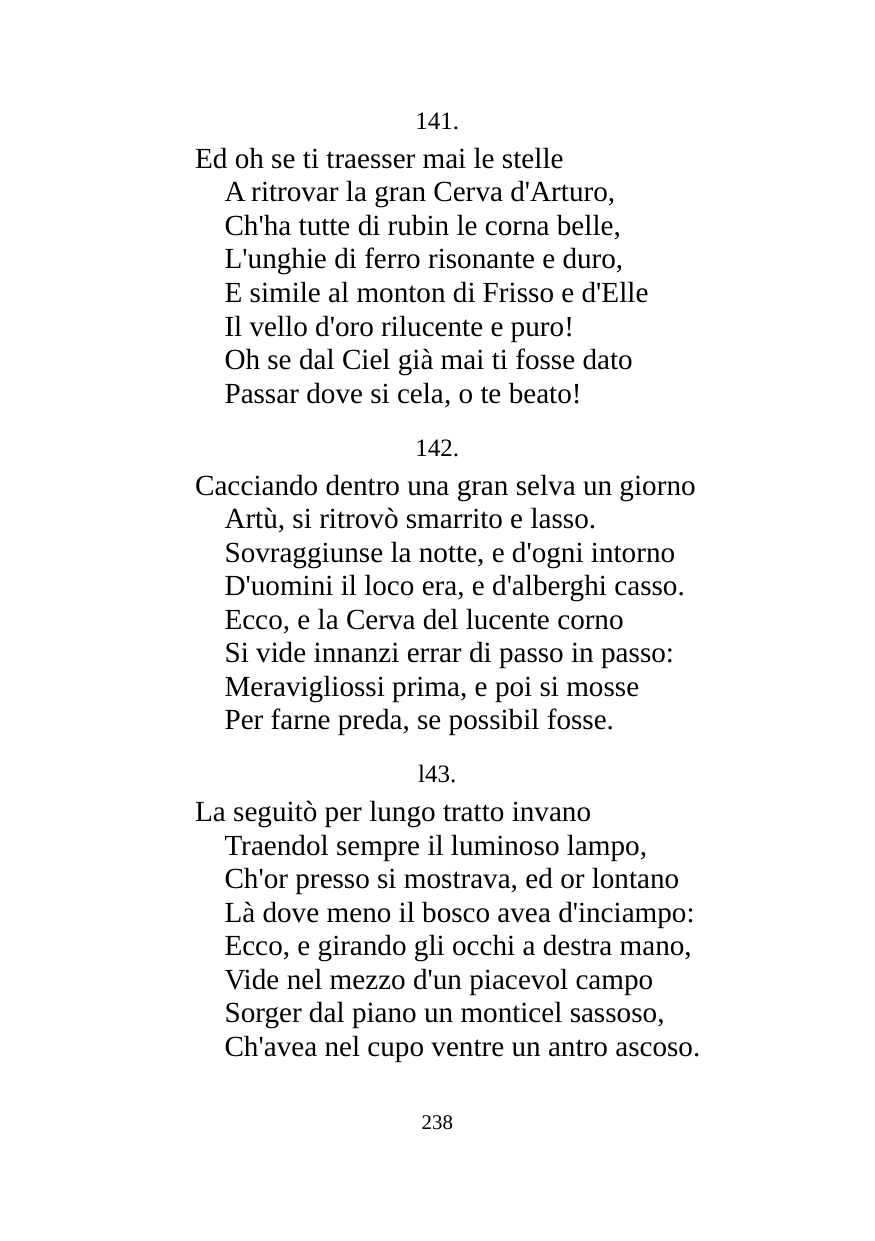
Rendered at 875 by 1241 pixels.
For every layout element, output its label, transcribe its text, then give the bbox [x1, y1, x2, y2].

text Ed oh se ti traesser mai le stelle [195, 141, 768, 174]
text Il vello d'oro rilucente e puro! [224, 309, 768, 342]
text Ch'or presso si mostrava, ed or lontano [224, 861, 768, 895]
text A ritrovar la gran Cerva d'Arturo, [224, 174, 768, 208]
text E simile al monton di Frisso e d'Elle [224, 275, 768, 309]
text D'uomini il loco era, e d'alberghi casso. [224, 568, 768, 602]
text l43. [106, 759, 768, 788]
text Ecco, e la Cerva del lucente corno [224, 602, 768, 635]
text 142. [106, 433, 768, 462]
text Passar dove si cela, o te beato! [224, 376, 768, 409]
text Per farne preda, se possibil fosse. [224, 702, 768, 736]
text Artù, si ritrovò smarrito e lasso. [224, 501, 768, 535]
text Sorger dal piano un monticel sassoso, [224, 996, 768, 1029]
text Cacciando dentro una gran selva un giorno [195, 468, 768, 501]
text Là dove meno il bosco avea d'inciampo: [224, 895, 768, 928]
text Si vide innanzi errar di passo in passo: [224, 635, 768, 669]
text Oh se dal Ciel già mai ti fosse dato [224, 342, 768, 376]
text Ch'avea nel cupo ventre un antro ascoso. [224, 1029, 768, 1063]
text 141. [106, 106, 768, 135]
text Ch'ha tutte di rubin le corna belle, [224, 208, 768, 242]
text La seguitò per lungo tratto invano [195, 794, 768, 828]
text Vide nel mezzo d'un piacevol campo [224, 962, 768, 996]
text Sovraggiunse la notte, e d'ogni intorno [224, 535, 768, 568]
text Traendol sempre il luminoso lampo, [224, 828, 768, 861]
text L'unghie di ferro risonante e duro, [224, 242, 768, 275]
text Meravigliossi prima, e poi si mosse [224, 669, 768, 702]
text Ecco, e girando gli occhi a destra mano, [224, 928, 768, 962]
